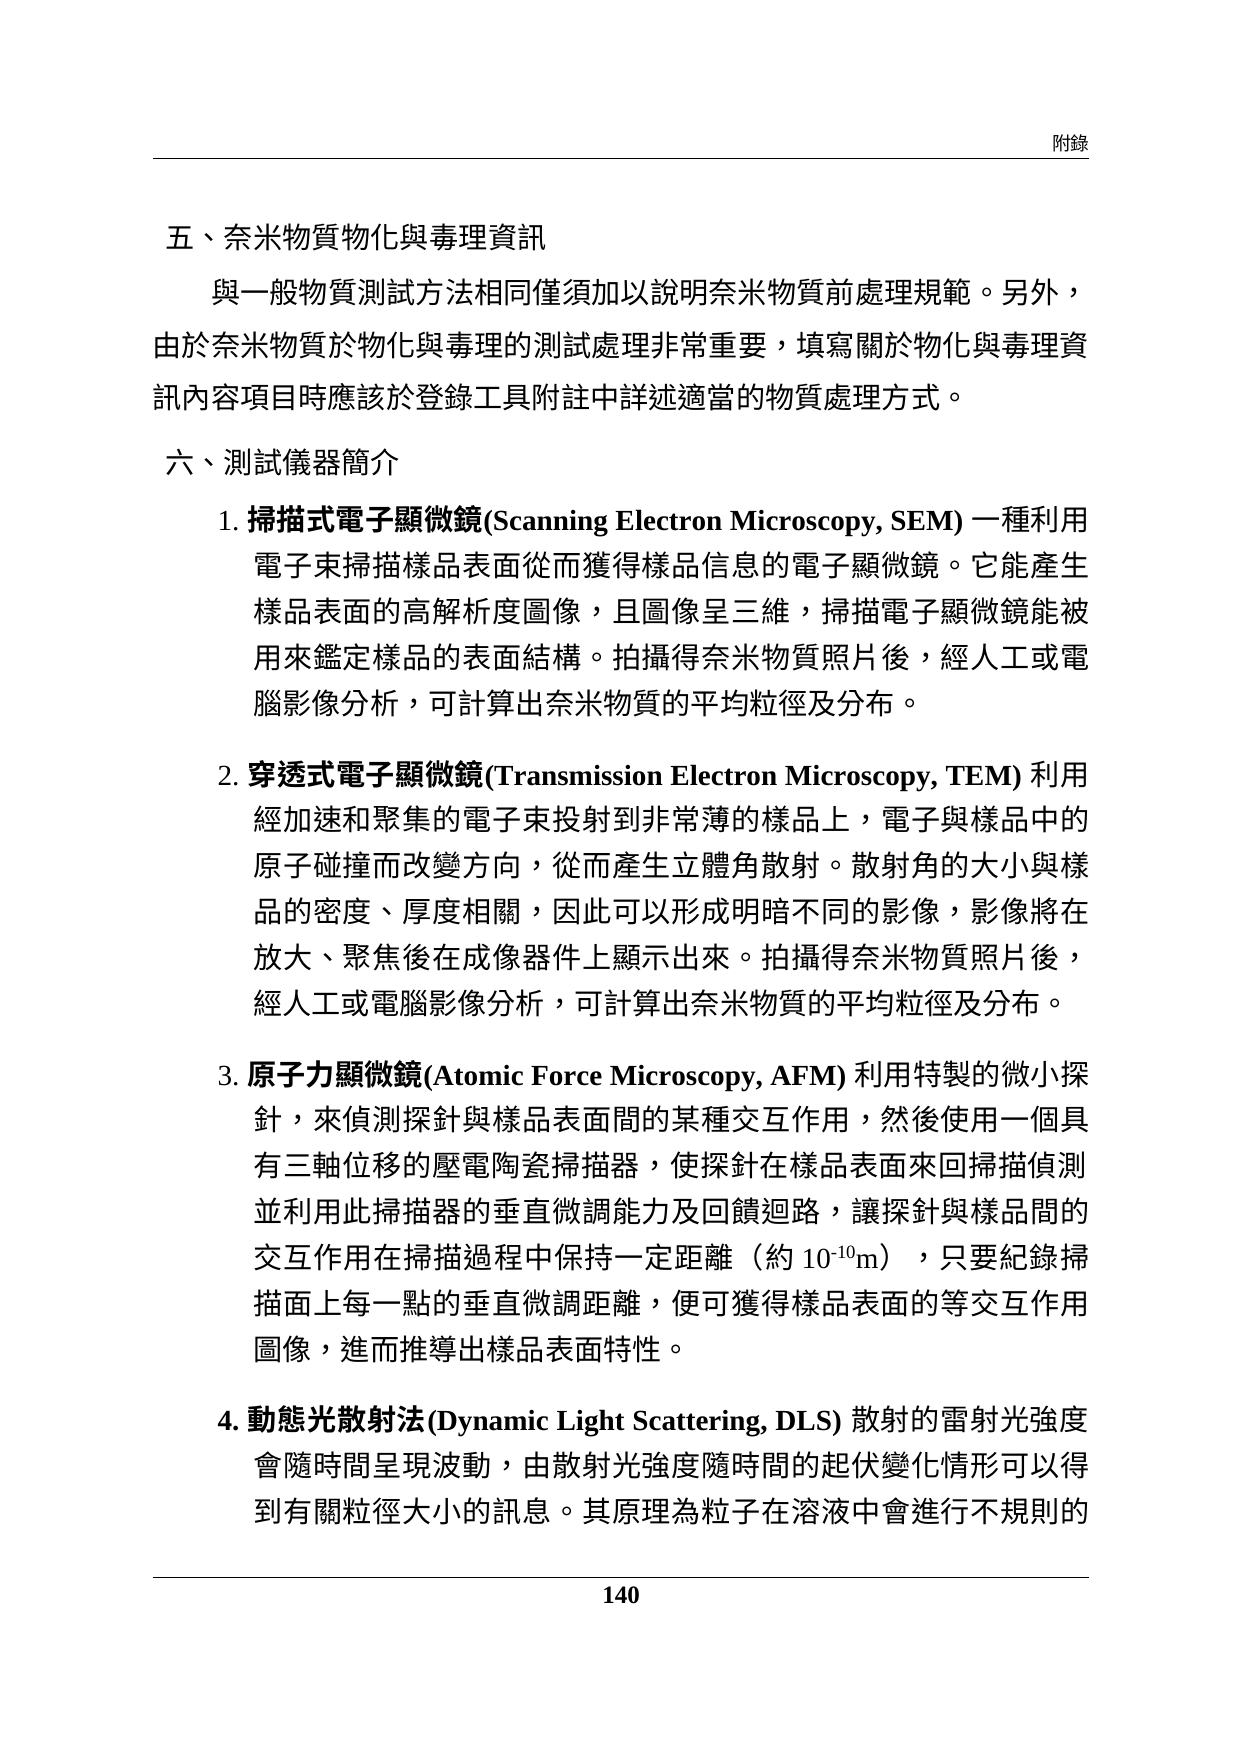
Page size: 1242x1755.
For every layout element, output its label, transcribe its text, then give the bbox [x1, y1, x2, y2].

text 4. 動態光散射法(Dynamic Light Scattering, DLS) 散射的雷射光強度會隨時間呈現波動，由散射光強度隨時間的起伏變化情形可以得到有關粒徑大小的訊息。其原理為粒子在溶液中會進行不規則的 [217, 1394, 1089, 1532]
text 與一般物質測試方法相同僅須加以說明奈米物質前處理規範。另外，由於奈米物質於物化與毒理的測試處理非常重要，填寫關於物化與毒理資訊內容項目時應該於登錄工具附註中詳述適當的物質處理方式。 [152, 269, 1089, 417]
text 1. 掃描式電子顯微鏡(Scanning Electron Microscopy, SEM) 一種利用電子束掃描樣品表面從而獲得樣品信息的電子顯微鏡。它能產生樣品表面的高解析度圖像，且圖像呈三維，掃描電子顯微鏡能被用來鑑定樣品的表面結構。拍攝得奈米物質照片後，經人工或電腦影像分析，可計算出奈米物質的平均粒徑及分布。 [217, 494, 1089, 723]
text 五、奈米物質物化與毒理資訊 [165, 216, 1091, 257]
text 3. 原子力顯微鏡(Atomic Force Microscopy, AFM) 利用特製的微小探針，來偵測探針與樣品表面間的某種交互作用，然後使用一個具有三軸位移的壓電陶瓷掃描器，使探針在樣品表面來回掃描偵測，並利用此掃描器的垂直微調能力及回饋迴路，讓探針與樣品間的交互作用在掃描過程中保持一定距離（約10-10m），只要紀錄掃描面上每一點的垂直微調距離，便可獲得樣品表面的等交互作用圖像，進而推導出樣品表面特性。 [217, 1048, 1089, 1369]
text 六、測試儀器簡介 [165, 440, 1091, 482]
text 2. 穿透式電子顯微鏡(Transmission Electron Microscopy, TEM) 利用經加速和聚集的電子束投射到非常薄的樣品上，電子與樣品中的原子碰撞而改變方向，從而產生立體角散射。散射角的大小與樣品的密度、厚度相關，因此可以形成明暗不同的影像，影像將在放大、聚焦後在成像器件上顯示出來。拍攝得奈米物質照片後，經人工或電腦影像分析，可計算出奈米物質的平均粒徑及分布。 [217, 748, 1089, 1023]
